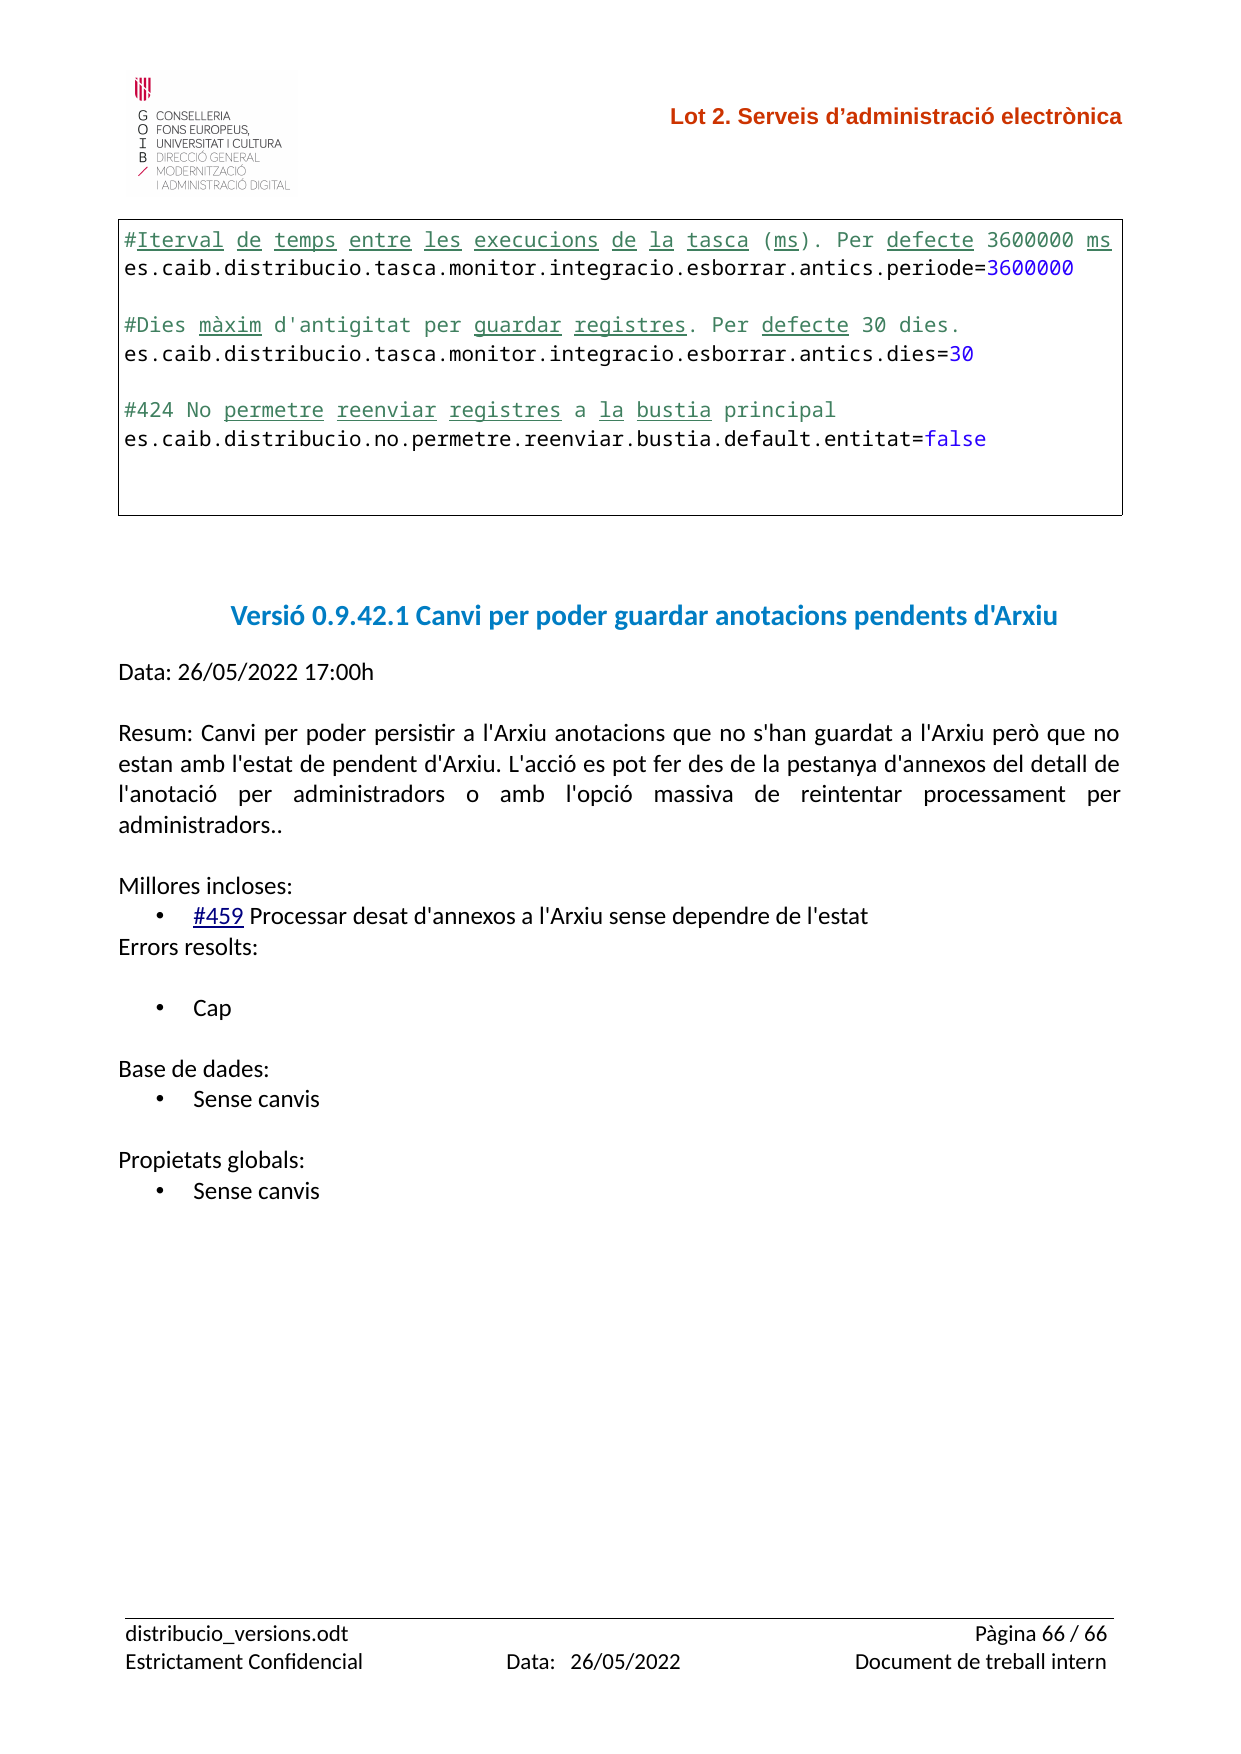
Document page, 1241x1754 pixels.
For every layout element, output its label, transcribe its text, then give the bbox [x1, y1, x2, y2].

text Millores incloses: [118, 870, 1122, 900]
list Cap [156, 992, 1122, 1022]
text Base de dades: [118, 1053, 1122, 1083]
list Sense canvis [156, 1083, 1122, 1114]
picture [126, 70, 299, 197]
subtitle Versió 0.9.42.1 Canvi per poder guardar anotacions pendents d'Arxiu [153, 597, 1122, 632]
text Propietats globals: [118, 1144, 1122, 1175]
text Data: 26/05/2022 17:00h [118, 656, 1122, 687]
text Errors resolts: [118, 931, 1122, 961]
table_header #Iterval de temps entre les execucions de la tasca (ms). Per defecte 3600000 ms es.caib.distribucio.tasca.monitor.integracio.esborrar.antics.periode=3600000 #Dies màxim d'antigitat per guardar registres. Per defecte 30 dies. es.caib.distribucio.tasca.monitor.integracio.esborrar.antics.dies=30 #424 No permetre reenviar registres a la bustia principal es.caib.distribucio.no.permetre.reenviar.bustia.default.entitat=false [119, 220, 1122, 515]
list Sense canvis [156, 1175, 1122, 1206]
list #459 Processar desat d'annexos a l'Arxiu sense dependre de l'estat [156, 900, 1122, 931]
text Resum: Canvi per poder persistir a l'Arxiu anotacions que no s'han guardat a l'Arxiu però que no estan amb l'estat de pendent d'Arxiu. L'acció es pot fer des de la pestanya d'annexos del detall de l'anotació per administradors o amb l'opció massiva de reintentar processament per administradors.. [118, 717, 1122, 839]
